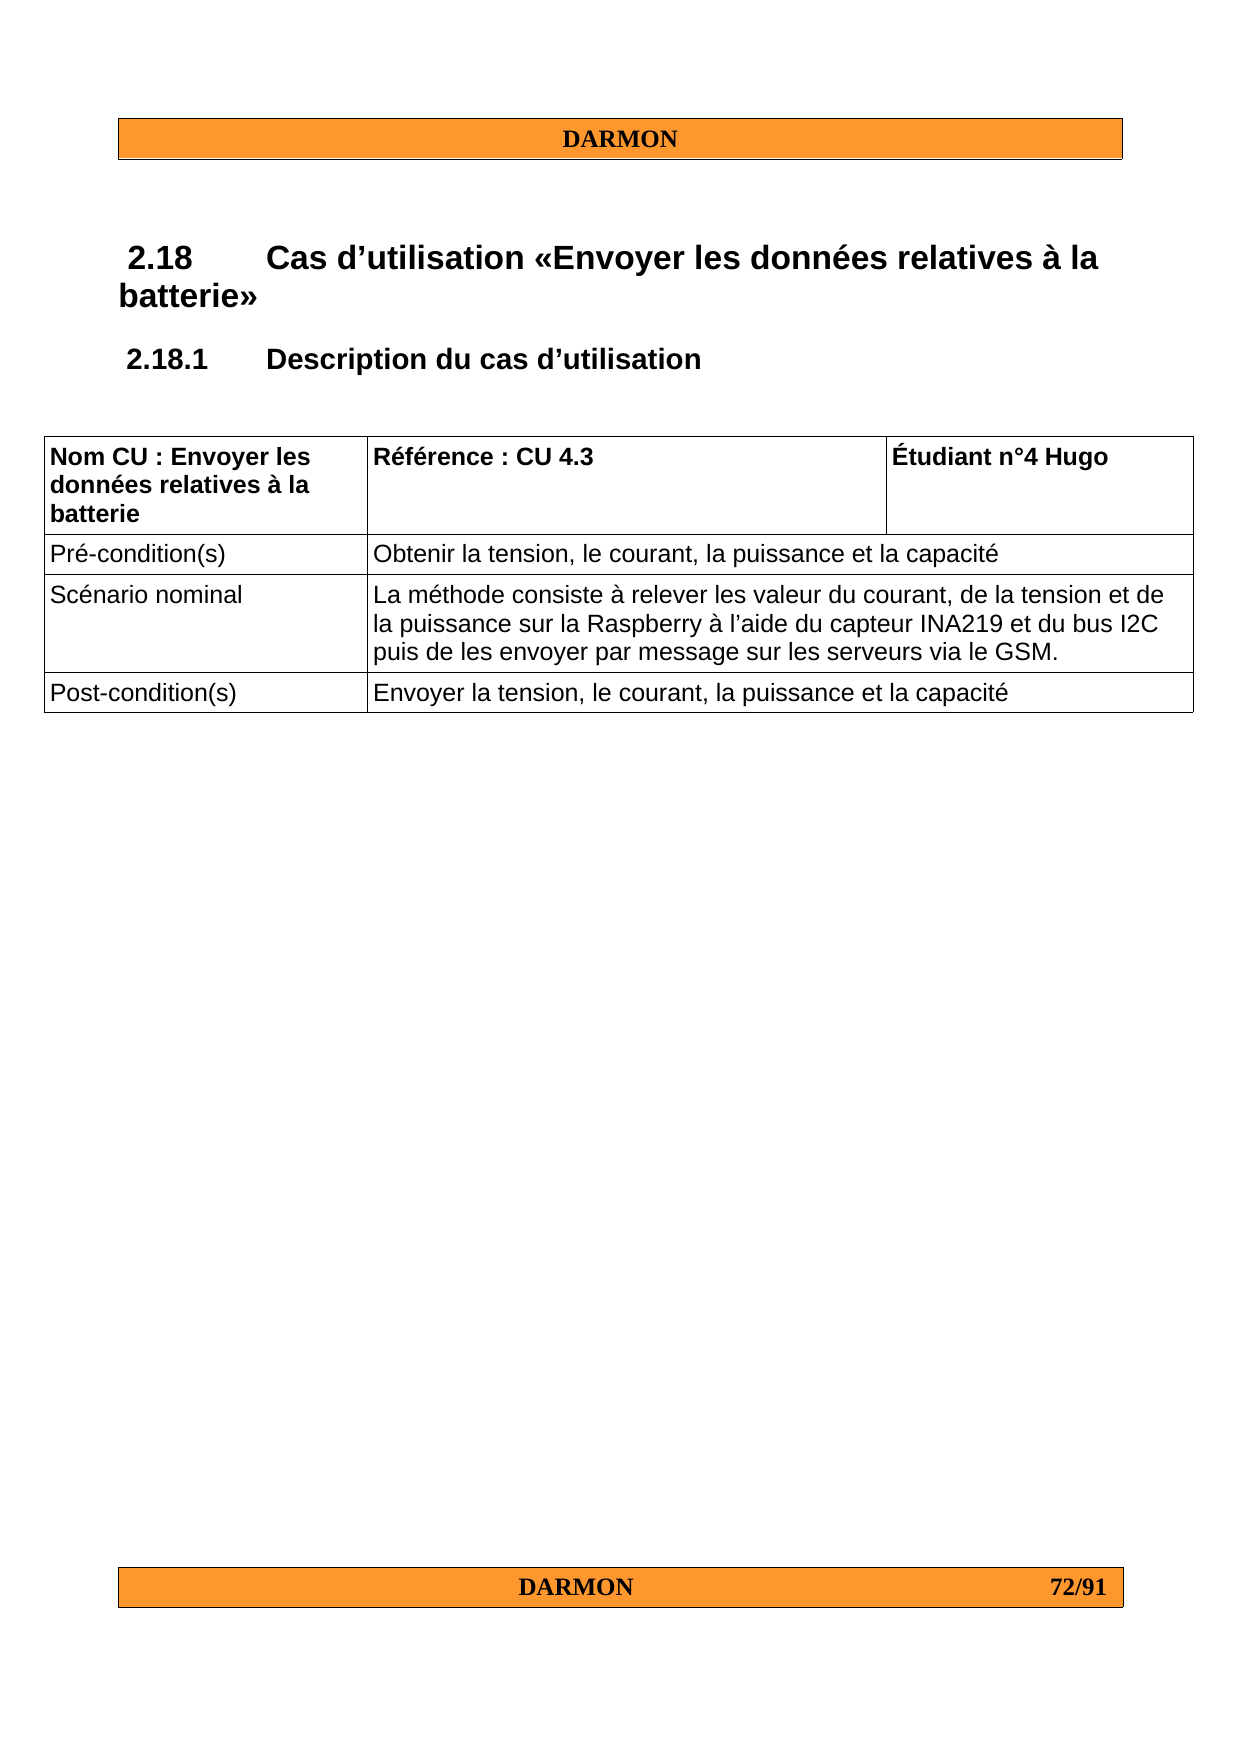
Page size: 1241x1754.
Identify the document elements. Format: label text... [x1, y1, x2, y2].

table_cell Pré-condition(s) [45, 535, 367, 574]
table_header Étudiant n°4 Hugo [887, 437, 1193, 534]
subtitle Cas d’utilisation «Envoyer les données relatives à la batterie» [118, 238, 1122, 315]
table_cell Obtenir la tension, le courant, la puissance et la capacité [368, 535, 1193, 574]
subtitle Description du cas d’utilisation [118, 342, 1122, 376]
table_header Nom CU : Envoyer les données relatives à la batterie [45, 437, 367, 534]
table_cell Envoyer la tension, le courant, la puissance et la capacité [368, 673, 1193, 712]
table_cell Scénario nominal [45, 575, 367, 672]
table_cell La méthode consiste à relever les valeur du courant, de la tension et de la puissance sur la Raspberry à l’aide du capteur INA219 et du bus I2C puis de les envoyer par message sur les serveurs via le GSM. [368, 575, 1193, 672]
table_header Référence : CU 4.3 [368, 437, 886, 534]
table_cell Post-condition(s) [45, 673, 367, 712]
